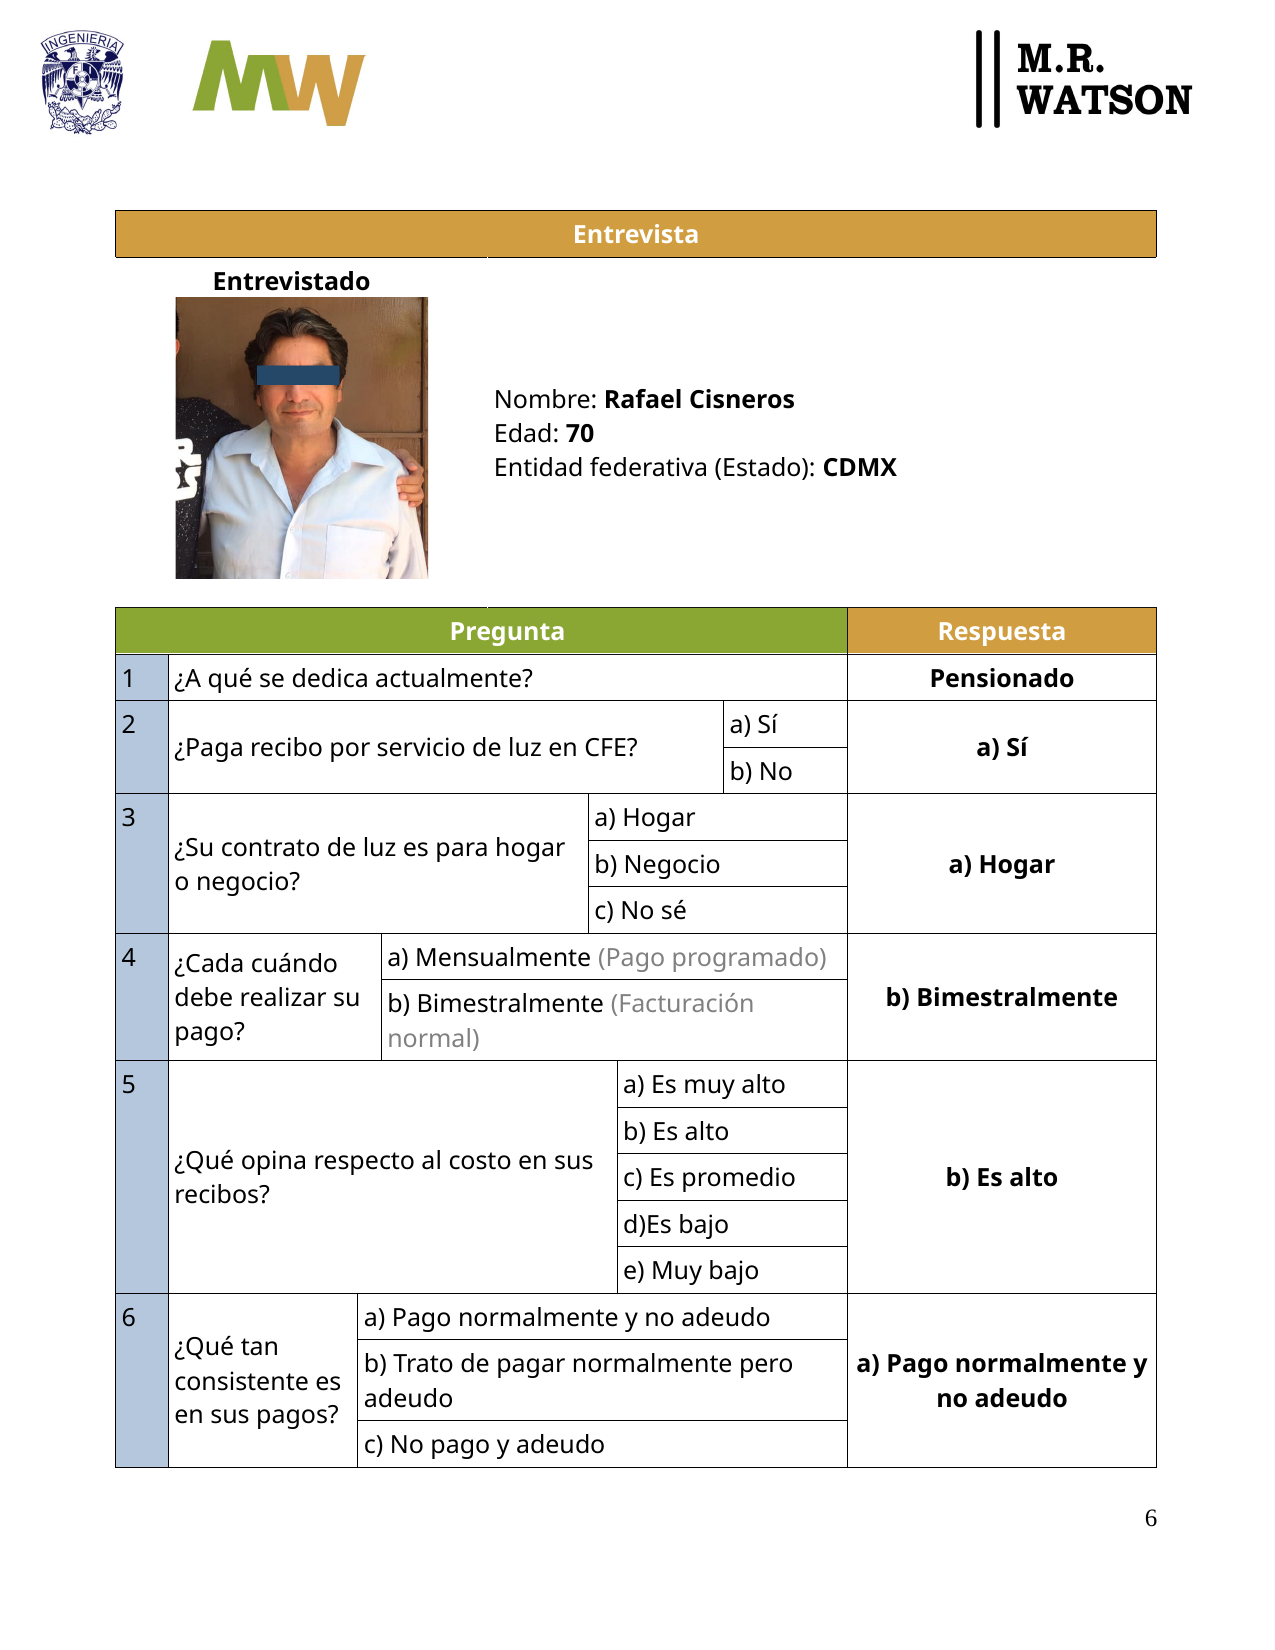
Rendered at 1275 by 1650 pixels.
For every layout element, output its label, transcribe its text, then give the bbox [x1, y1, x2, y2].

table_cell a) Sí [848, 701, 1156, 793]
table_cell c) Es promedio [618, 1154, 847, 1200]
table_cell e) Muy bajo [618, 1247, 847, 1293]
table_cell c) No pago y adeudo [358, 1421, 847, 1467]
table_cell ¿Su contrato de luz es para hogar o negocio? [169, 794, 588, 933]
table_cell Pregunta [116, 608, 847, 653]
table_cell Nombre: Rafael Cisneros Edad: 70 Entidad federativa (Estado): CDMX [488, 258, 1156, 607]
table_cell Entrevistado [116, 258, 487, 607]
table_cell a) Hogar [848, 794, 1156, 933]
table_cell c) No sé [589, 887, 847, 933]
table_cell b) Negocio [589, 841, 847, 886]
table_cell 3 [116, 794, 168, 933]
table_cell 1 [116, 655, 168, 700]
table_cell b) No [724, 748, 847, 793]
table_cell d)Es bajo [618, 1201, 847, 1246]
table_cell 6 [116, 1294, 168, 1467]
table_cell a) Es muy alto [618, 1061, 847, 1107]
table_cell 5 [116, 1061, 168, 1293]
table_cell a) Sí [724, 701, 847, 747]
table_cell a) Mensualmente (Pago programado) [382, 934, 847, 979]
table_cell 4 [116, 934, 168, 1060]
table_cell ¿Qué opina respecto al costo en sus recibos? [169, 1061, 617, 1293]
table_cell 2 [116, 701, 168, 793]
table_cell ¿A qué se dedica actualmente? [169, 655, 847, 700]
table_cell b) Bimestralmente (Facturación normal) [382, 980, 847, 1060]
table_cell Pensionado [848, 655, 1156, 700]
table_header Entrevista [116, 211, 1156, 257]
table_cell b) Bimestralmente [848, 934, 1156, 1060]
table_cell a) Hogar [589, 794, 847, 840]
table_cell b) Es alto [848, 1061, 1156, 1293]
picture [175, 297, 429, 579]
table_cell ¿Paga recibo por servicio de luz en CFE? [169, 701, 723, 793]
picture [0, 0, 1275, 166]
table_cell a) Pago normalmente y no adeudo [848, 1294, 1156, 1467]
table_cell a) Pago normalmente y no adeudo [358, 1294, 847, 1339]
table_cell ¿Cada cuándo debe realizar su pago? [169, 934, 381, 1060]
table_cell b) Trato de pagar normalmente pero adeudo [358, 1340, 847, 1420]
table_cell ¿Qué tan consistente es en sus pagos? [169, 1294, 357, 1467]
table_cell Respuesta [848, 608, 1156, 653]
table_cell b) Es alto [618, 1108, 847, 1153]
